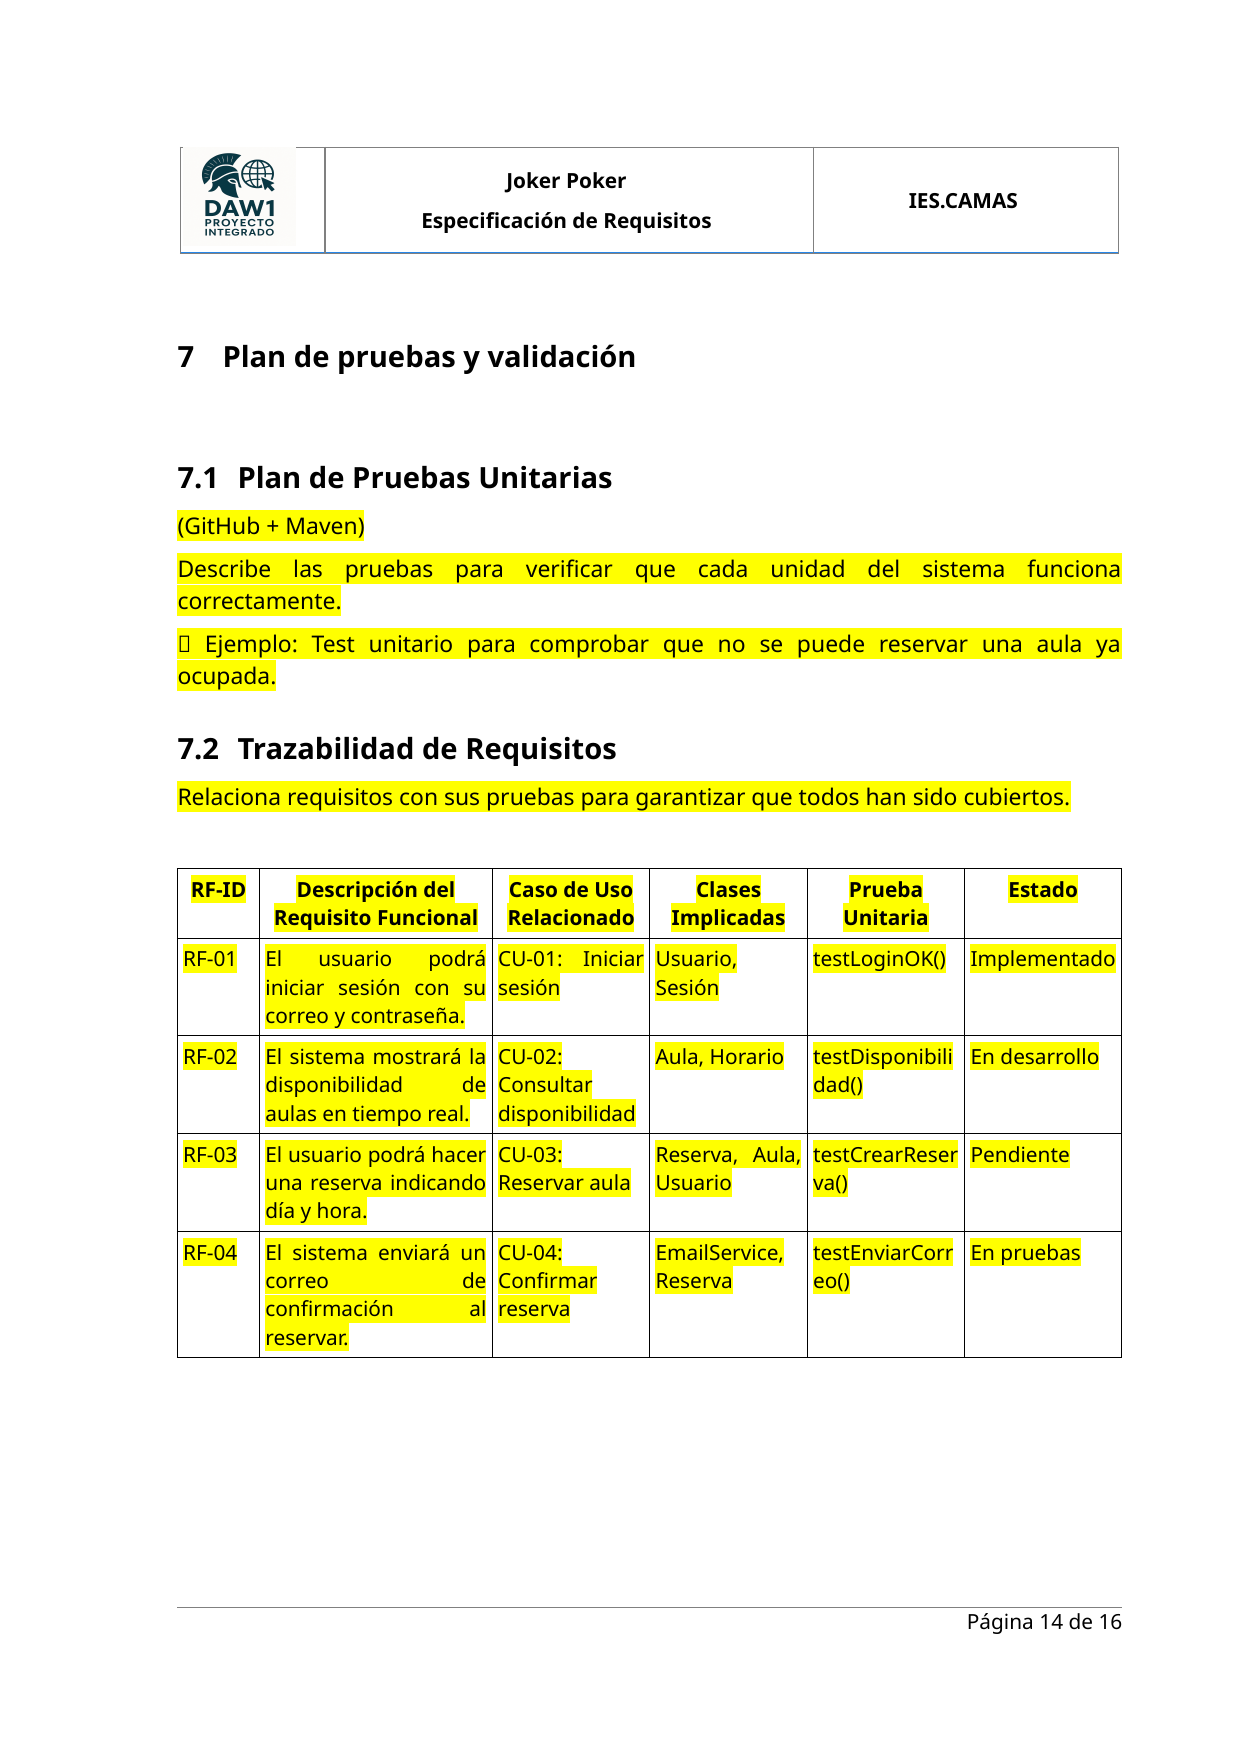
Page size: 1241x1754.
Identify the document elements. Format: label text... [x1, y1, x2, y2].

text Relaciona requisitos con sus pruebas para garantizar que todos han sido cubiertos. [177, 781, 1122, 812]
table_cell RF-01 [178, 939, 259, 1035]
table_cell En pruebas [965, 1232, 1121, 1357]
table_header Clases Implicadas [650, 869, 807, 937]
table_cell El sistema mostrará la disponibilidad de aulas en tiempo real. [260, 1036, 492, 1133]
table_header Estado [965, 869, 1121, 937]
table_cell Pendiente [965, 1134, 1121, 1231]
table_cell EmailService, Reserva [650, 1232, 807, 1357]
table_cell testCrearReserva() [808, 1134, 964, 1231]
table_cell CU-02: Consultar disponibilidad [493, 1036, 649, 1133]
text (GitHub + Maven) [177, 509, 1122, 541]
subtitle Plan de Pruebas Unitarias [177, 457, 1122, 497]
table_header Caso de Uso Relacionado [493, 869, 649, 937]
text Describe las pruebas para verificar que cada unidad del sistema funciona correctamente. [177, 553, 1122, 616]
table_cell RF-03 [178, 1134, 259, 1231]
table_cell En desarrollo [965, 1036, 1121, 1133]
table_header RF-ID [178, 869, 259, 937]
table_cell Reserva, Aula, Usuario [650, 1134, 807, 1231]
text 🔹 Ejemplo: Test unitario para comprobar que no se puede reservar una aula ya ocupada. [177, 628, 1122, 691]
table_cell Usuario, Sesión [650, 939, 807, 1035]
table_cell Implementado [965, 939, 1121, 1035]
table_cell CU-03: Reservar aula [493, 1134, 649, 1231]
table_cell El sistema enviará un correo de confirmación al reservar. [260, 1232, 492, 1357]
table_cell testDisponibilidad() [808, 1036, 964, 1133]
table_header Descripción del Requisito Funcional [260, 869, 492, 937]
table_cell RF-02 [178, 1036, 259, 1133]
table_cell testEnviarCorreo() [808, 1232, 964, 1357]
subtitle Plan de pruebas y validación [177, 336, 1122, 376]
subtitle Trazabilidad de Requisitos [177, 728, 1122, 768]
table_cell CU-04: Confirmar reserva [493, 1232, 649, 1357]
table_header Prueba Unitaria [808, 869, 964, 937]
table_cell Aula, Horario [650, 1036, 807, 1133]
table_cell RF-04 [178, 1232, 259, 1357]
table_cell testLoginOK() [808, 939, 964, 1035]
table_cell El usuario podrá hacer una reserva indicando día y hora. [260, 1134, 492, 1231]
table_cell CU-01: Iniciar sesión [493, 939, 649, 1035]
picture [183, 147, 296, 246]
table_cell El usuario podrá iniciar sesión con su correo y contraseña. [260, 939, 492, 1035]
